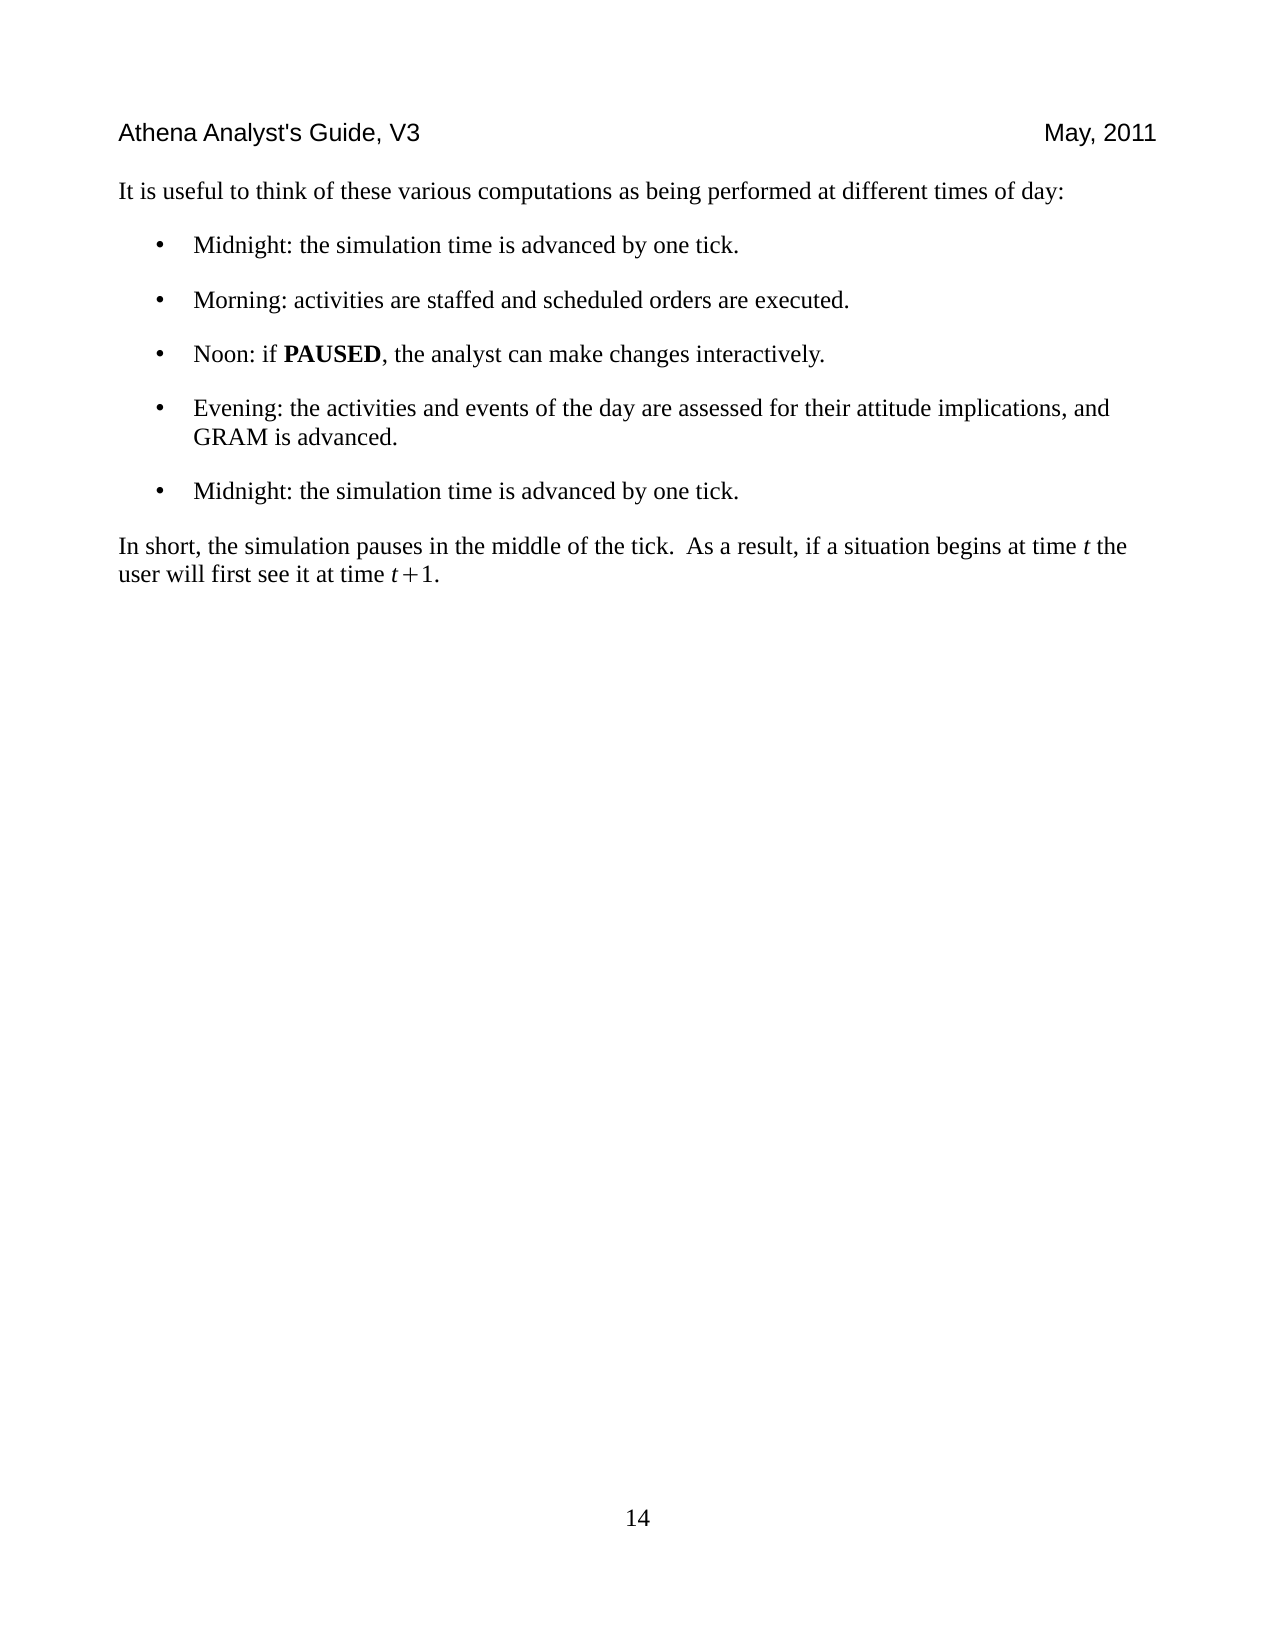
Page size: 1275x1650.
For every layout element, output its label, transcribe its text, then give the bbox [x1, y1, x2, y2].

list Morning: activities are staffed and scheduled orders are executed. [156, 285, 1157, 314]
list It is useful to think of these various computations as being performed at different times of day: [118, 176, 1157, 205]
list Evening: the activities and events of the day are assessed for their attitude implications, and GRAM is advanced. [156, 393, 1157, 451]
list Midnight: the simulation time is advanced by one tick. [156, 476, 1157, 505]
list Midnight: the simulation time is advanced by one tick. [156, 231, 1157, 259]
text In short, the simulation pauses in the middle of the tick. As a result, if a situation begins at time t the user will first see it at time . [118, 531, 1157, 588]
list Noon: if PAUSED, the analyst can make changes interactively. [156, 339, 1157, 368]
